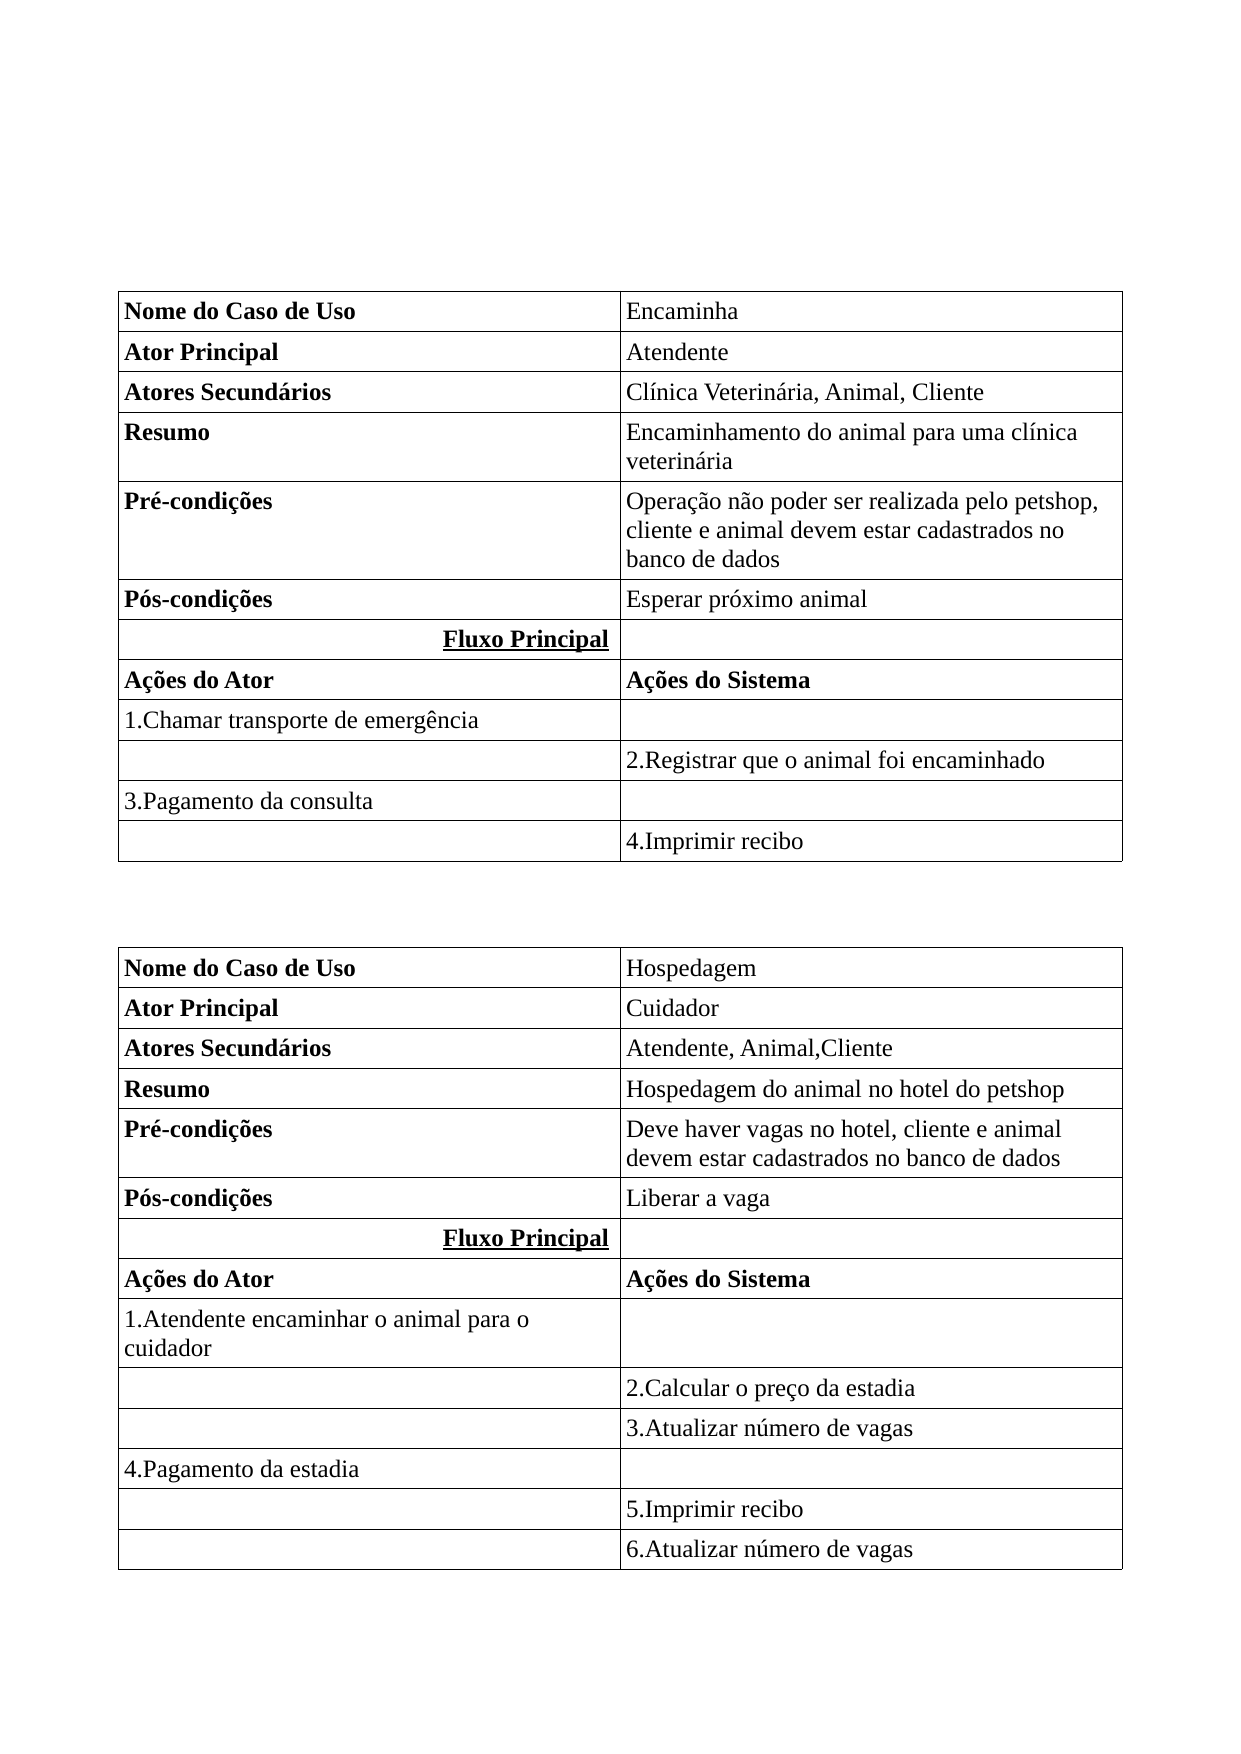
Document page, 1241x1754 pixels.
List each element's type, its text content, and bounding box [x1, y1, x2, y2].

table_cell 3.Atualizar número de vagas [621, 1409, 1122, 1448]
table_cell Pré-condições [119, 482, 620, 578]
table_cell [119, 741, 620, 780]
table_cell [621, 781, 1122, 820]
table_cell Ações do Ator [119, 660, 620, 699]
table_header Hospedagem [621, 948, 1122, 987]
table_header Nome do Caso de Uso [119, 948, 620, 987]
table_cell Pós-condições [119, 1178, 620, 1218]
table_cell Operação não poder ser realizada pelo petshop, cliente e animal devem estar cadastrados no banco de dados [621, 482, 1122, 578]
table_header Nome do Caso de Uso [119, 292, 620, 331]
table_cell [621, 620, 1122, 659]
table_cell Resumo [119, 1069, 620, 1108]
table_cell Ator Principal [119, 988, 620, 1028]
table_cell Atendente, Animal,Cliente [621, 1029, 1122, 1068]
table_cell 6.Atualizar número de vagas [621, 1530, 1122, 1569]
table_cell Ator Principal [119, 332, 620, 371]
table_cell Hospedagem do animal no hotel do petshop [621, 1069, 1122, 1108]
table_cell [621, 1299, 1122, 1367]
table_header Encaminha [621, 292, 1122, 331]
table_cell [119, 1409, 620, 1448]
table_cell Atores Secundários [119, 372, 620, 412]
table_cell [119, 1489, 620, 1528]
table_cell Resumo [119, 413, 620, 481]
table_cell 5.Imprimir recibo [621, 1489, 1122, 1528]
table_cell 4.Pagamento da estadia [119, 1449, 620, 1488]
table_cell Liberar a vaga [621, 1178, 1122, 1218]
table_cell Fluxo Principal [119, 1219, 620, 1258]
table_cell [119, 821, 620, 861]
table_cell Deve haver vagas no hotel, cliente e animal devem estar cadastrados no banco de dados [621, 1109, 1122, 1177]
table_cell 2.Registrar que o animal foi encaminhado [621, 741, 1122, 780]
table_cell Fluxo Principal [119, 620, 620, 659]
table_cell [119, 1368, 620, 1408]
table_cell Atores Secundários [119, 1029, 620, 1068]
table_cell 4.Imprimir recibo [621, 821, 1122, 861]
table_cell Pré-condições [119, 1109, 620, 1177]
table_cell Atendente [621, 332, 1122, 371]
table_cell Encaminhamento do animal para uma clínica veterinária [621, 413, 1122, 481]
table_cell [621, 700, 1122, 740]
table_cell Clínica Veterinária, Animal, Cliente [621, 372, 1122, 412]
table_cell 3.Pagamento da consulta [119, 781, 620, 820]
table_cell 1.Atendente encaminhar o animal para o cuidador [119, 1299, 620, 1367]
table_cell 1.Chamar transporte de emergência [119, 700, 620, 740]
table_cell Ações do Ator [119, 1259, 620, 1298]
table_cell Cuidador [621, 988, 1122, 1028]
table_cell [621, 1449, 1122, 1488]
table_cell [621, 1219, 1122, 1258]
table_cell Ações do Sistema [621, 1259, 1122, 1298]
table_cell 2.Calcular o preço da estadia [621, 1368, 1122, 1408]
table_cell Ações do Sistema [621, 660, 1122, 699]
table_cell Esperar próximo animal [621, 580, 1122, 619]
table_cell [119, 1530, 620, 1569]
table_cell Pós-condições [119, 580, 620, 619]
